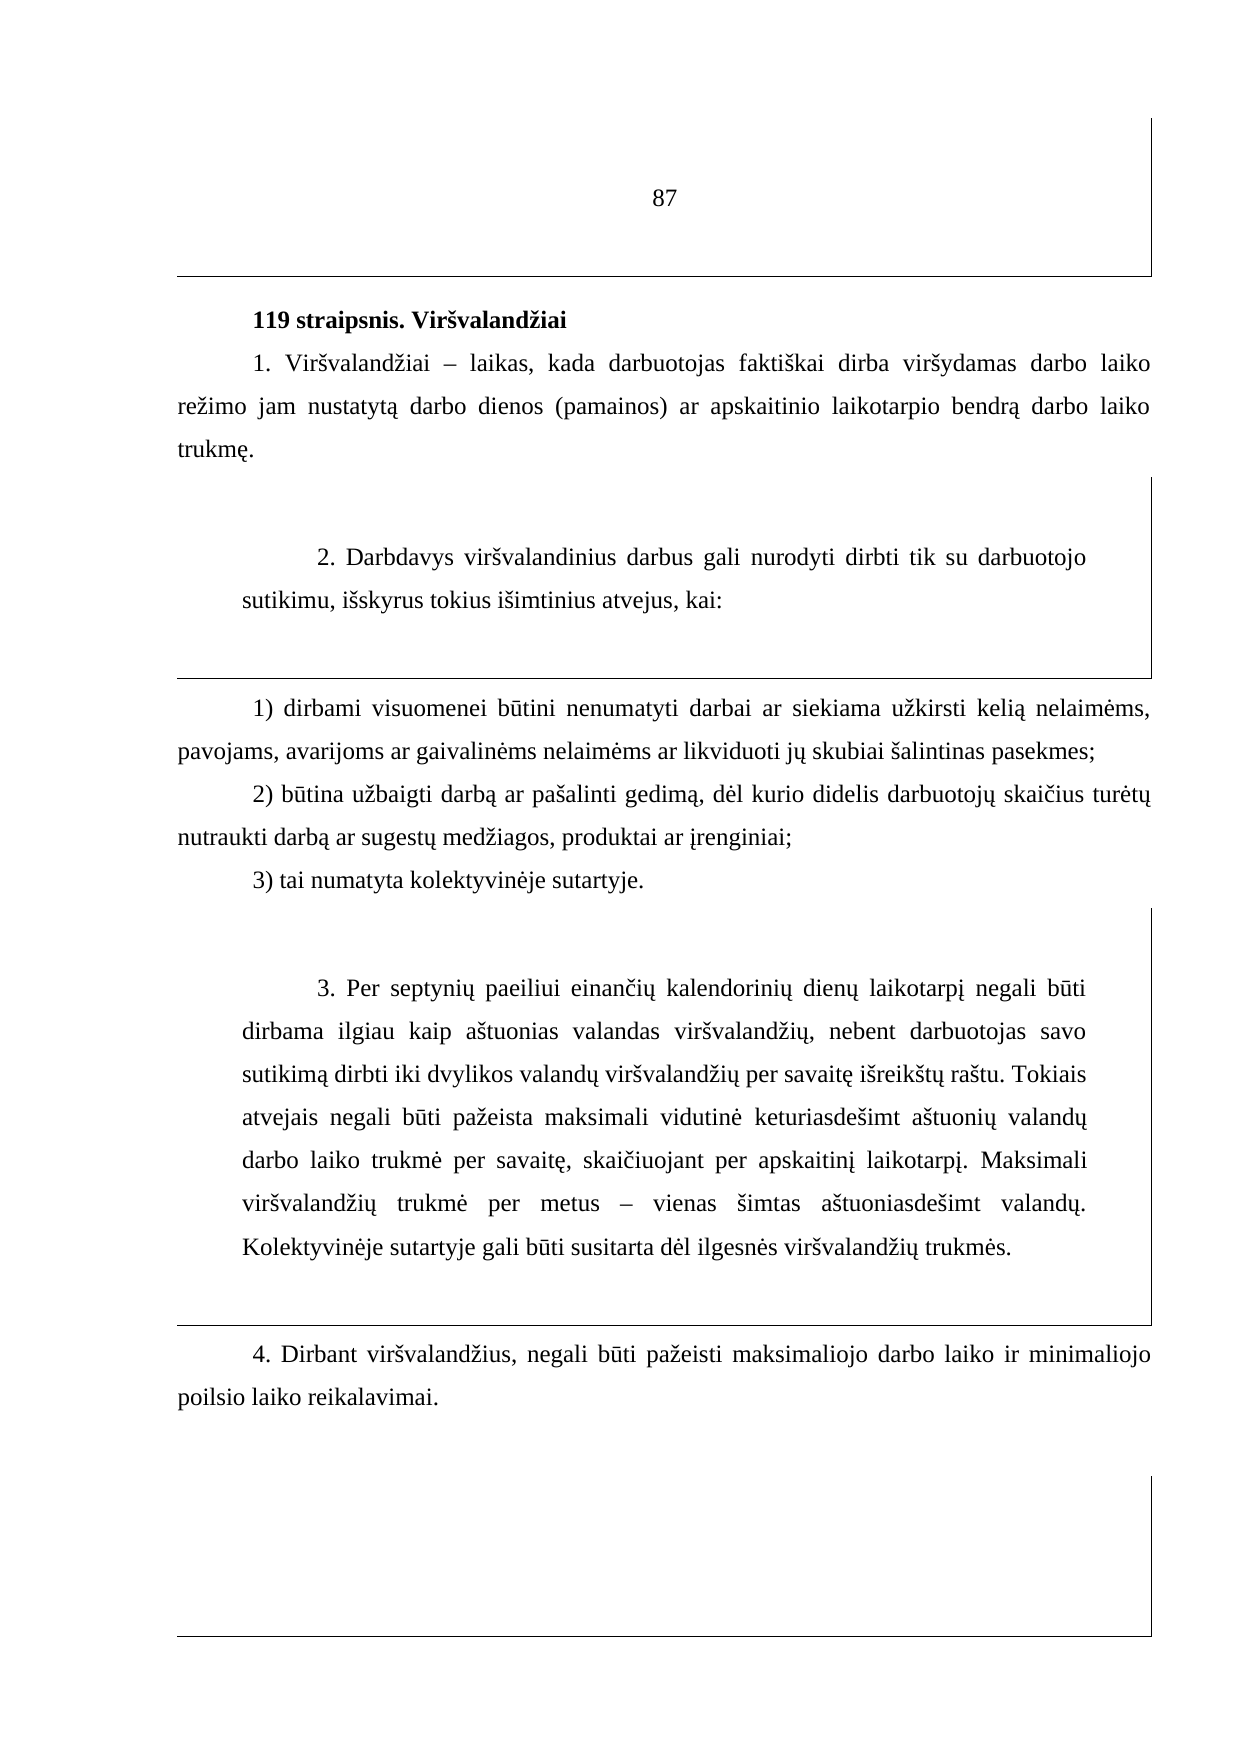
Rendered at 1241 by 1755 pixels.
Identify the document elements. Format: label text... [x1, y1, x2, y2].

text 2. Darbdavys viršvalandinius darbus gali nurodyti dirbti tik su darbuotojo sutikimu, išskyrus tokius išimtinius atvejus, kai: [177, 477, 1151, 678]
subtitle 119 straipsnis. Viršvalandžiai [177, 305, 1152, 333]
text 2) būtina užbaigti darbą ar pašalinti gedimą, dėl kurio didelis darbuotojų skaičius turėtų nutraukti darbą ar sugestų medžiagos, produktai ar įrenginiai; [177, 779, 1152, 851]
text 3. Per septynių paeiliui einančių kalendorinių dienų laikotarpį negali būti dirbama ilgiau kaip aštuonias valandas viršvalandžių, nebent darbuotojas savo sutikimą dirbti iki dvylikos valandų viršvalandžių per savaitę išreikštų raštu. Tokiais atvejais negali būti pažeista maksimali vidutinė keturiasdešimt aštuonių valandų darbo laiko trukmė per savaitę, skaičiuojant per apskaitinį laikotarpį. Maksimali viršvalandžių trukmė per metus – vienas šimtas aštuoniasdešimt valandų. Kolektyvinėje sutartyje gali būti susitarta dėl ilgesnės viršvalandžių trukmės. [177, 908, 1151, 1325]
text 4. Dirbant viršvalandžius, negali būti pažeisti maksimaliojo darbo laiko ir minimaliojo poilsio laiko reikalavimai. [177, 1339, 1152, 1411]
text 1. Viršvalandžiai – laikas, kada darbuotojas faktiškai dirba viršydamas darbo laiko režimo jam nustatytą darbo dienos (pamainos) ar apskaitinio laikotarpio bendrą darbo laiko trukmę. [177, 348, 1152, 463]
text 3) tai numatyta kolektyvinėje sutartyje. [177, 865, 1152, 894]
text 1) dirbami visuomenei būtini nenumatyti darbai ar siekiama užkirsti kelią nelaimėms, pavojams, avarijoms ar gaivalinėms nelaimėms ar likviduoti jų skubiai šalintinas pasekmes; [177, 693, 1152, 764]
